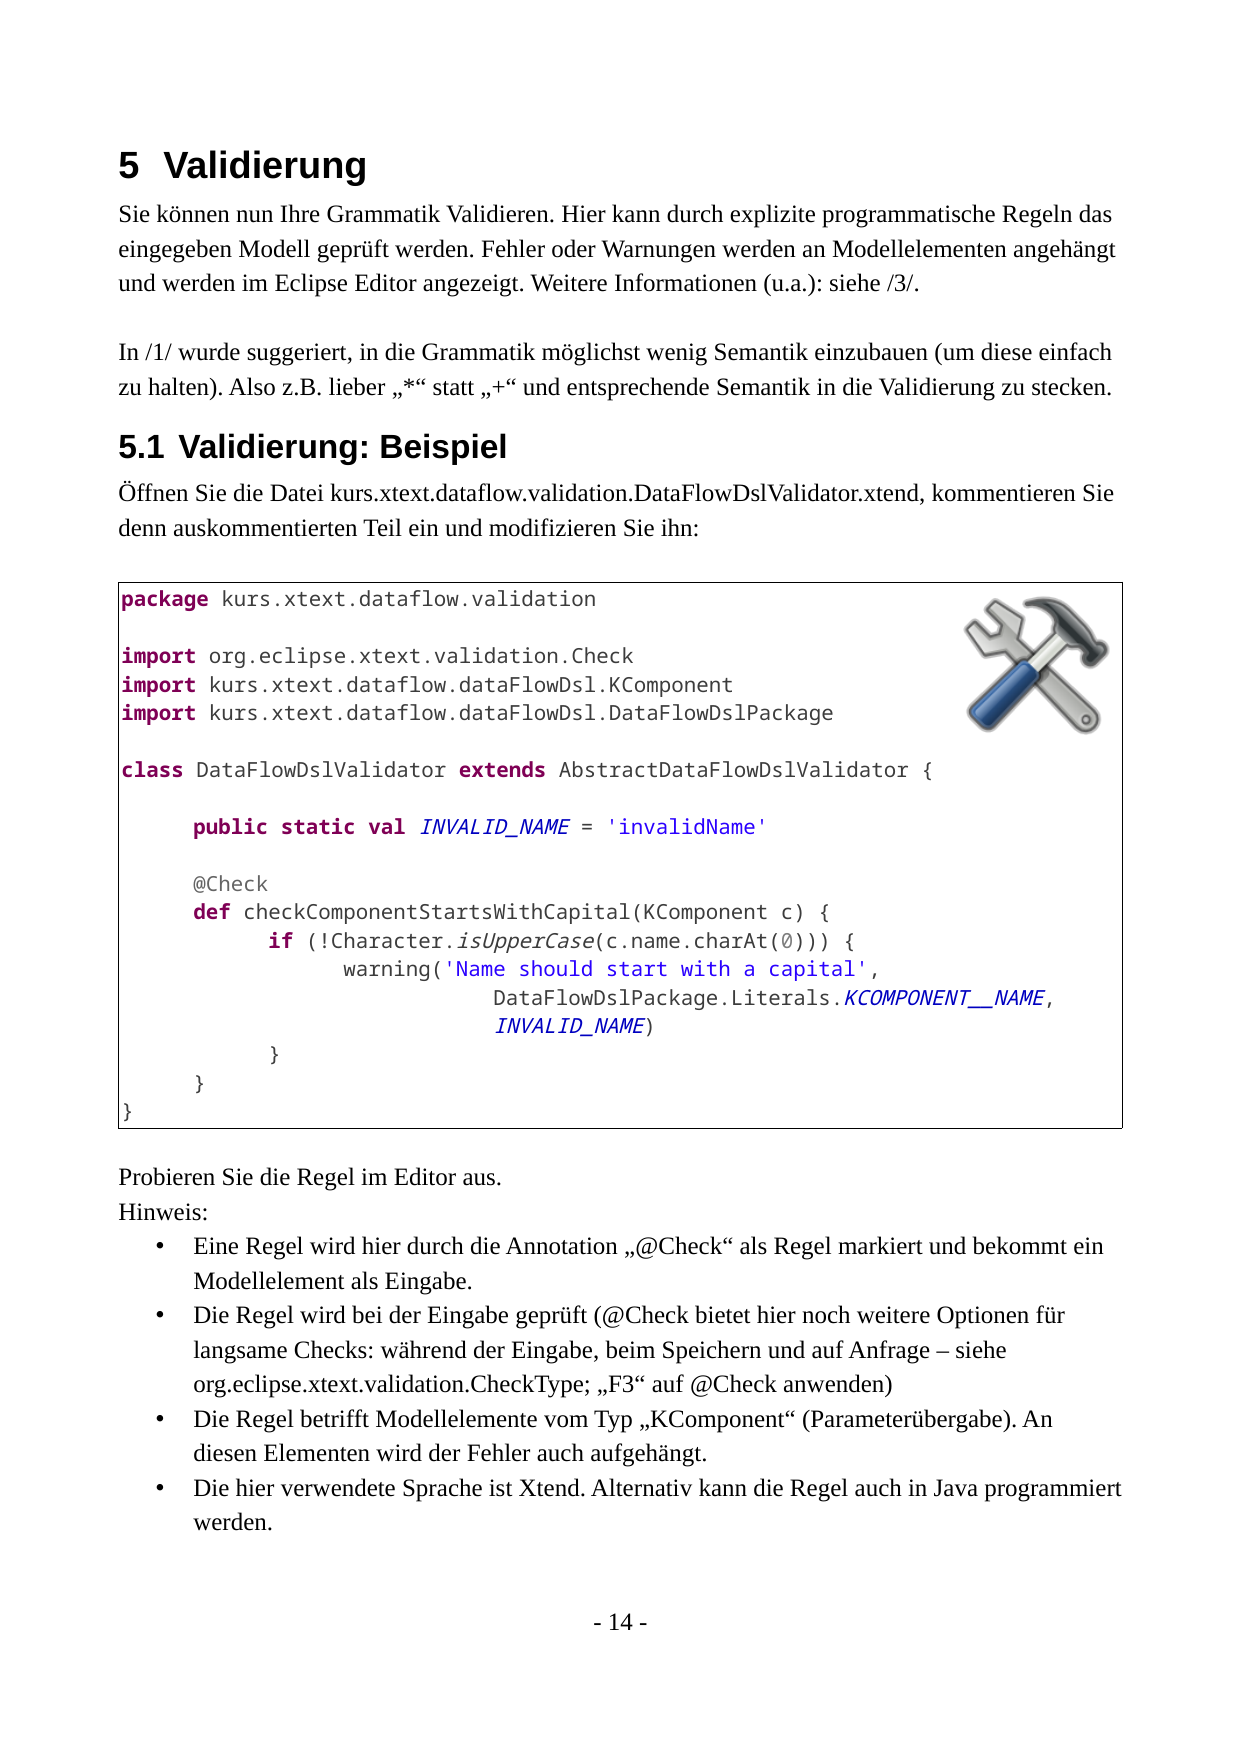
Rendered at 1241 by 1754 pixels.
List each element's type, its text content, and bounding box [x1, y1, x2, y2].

text } [119, 1037, 1122, 1065]
text def checkComponentStartsWithCapital(KComponent c) { [119, 894, 1122, 923]
text import kurs.xtext.dataflow.dataFlowDsl.DataFlowDslPackage [119, 695, 962, 727]
picture [962, 590, 1111, 738]
text Sie können nun Ihre Grammatik Validieren. Hier kann durch explizite programmatische Regeln das eingegeben Modell geprüft werden. Fehler oder Warnungen werden an Modellelementen angehängt und werden im Eclipse Editor angezeigt. Weitere Informationen (u.a.): siehe /3/. [118, 199, 1122, 297]
text Probieren Sie die Regel im Editor aus. [118, 1162, 1122, 1191]
text public static val INVALID_NAME = 'invalidName' [119, 809, 1122, 841]
text package kurs.xtext.dataflow.validation [119, 583, 1122, 613]
list Die hier verwendete Sprache ist Xtend. Alternativ kann die Regel auch in Java programmiert werden. [156, 1473, 1122, 1536]
text if (!Character.isUpperCase(c.name.charAt(0))) { [119, 923, 1122, 951]
text INVALID_NAME) [119, 1008, 1122, 1037]
text } [119, 1093, 1122, 1128]
text warning('Name should start with a capital', [119, 951, 1122, 980]
subtitle Validierung [118, 143, 1122, 187]
list Eine Regel wird hier durch die Annotation „@Check“ als Regel markiert und bekommt ein Modellelement als Eingabe. [156, 1231, 1122, 1294]
text In /1/ wurde suggeriert, in die Grammatik möglichst wenig Semantik einzubauen (um diese einfach zu halten). Also z.B. lieber „*“ statt „+“ und entsprechende Semantik in die Validierung zu stecken. [118, 337, 1122, 400]
text class DataFlowDslValidator extends AbstractDataFlowDslValidator { [119, 752, 1122, 784]
text Öffnen Sie die Datei kurs.xtext.dataflow.validation.DataFlowDslValidator.xtend, kommentieren Sie denn auskommentierten Teil ein und modifizieren Sie ihn: [118, 478, 1122, 541]
text import org.eclipse.xtext.validation.Check [119, 638, 962, 667]
text import kurs.xtext.dataflow.dataFlowDsl.KComponent [119, 667, 962, 695]
subtitle Validierung: Beispiel [118, 427, 1122, 466]
list Die Regel betrifft Modellelemente vom Typ „KComponent“ (Parameterübergabe). An diesen Elementen wird der Fehler auch aufgehängt. [156, 1404, 1122, 1467]
list Die Regel wird bei der Eingabe geprüft (@Check bietet hier noch weitere Optionen für langsame Checks: während der Eingabe, beim Speichern und auf Anfrage – siehe org.eclipse.xtext.validation.CheckType; „F3“ auf @Check anwenden) [156, 1300, 1122, 1398]
text @Check [119, 866, 1122, 894]
text } [119, 1065, 1122, 1093]
text DataFlowDslPackage.Literals.KCOMPONENT__NAME, [119, 980, 1122, 1008]
text Hinweis: [118, 1197, 1122, 1226]
